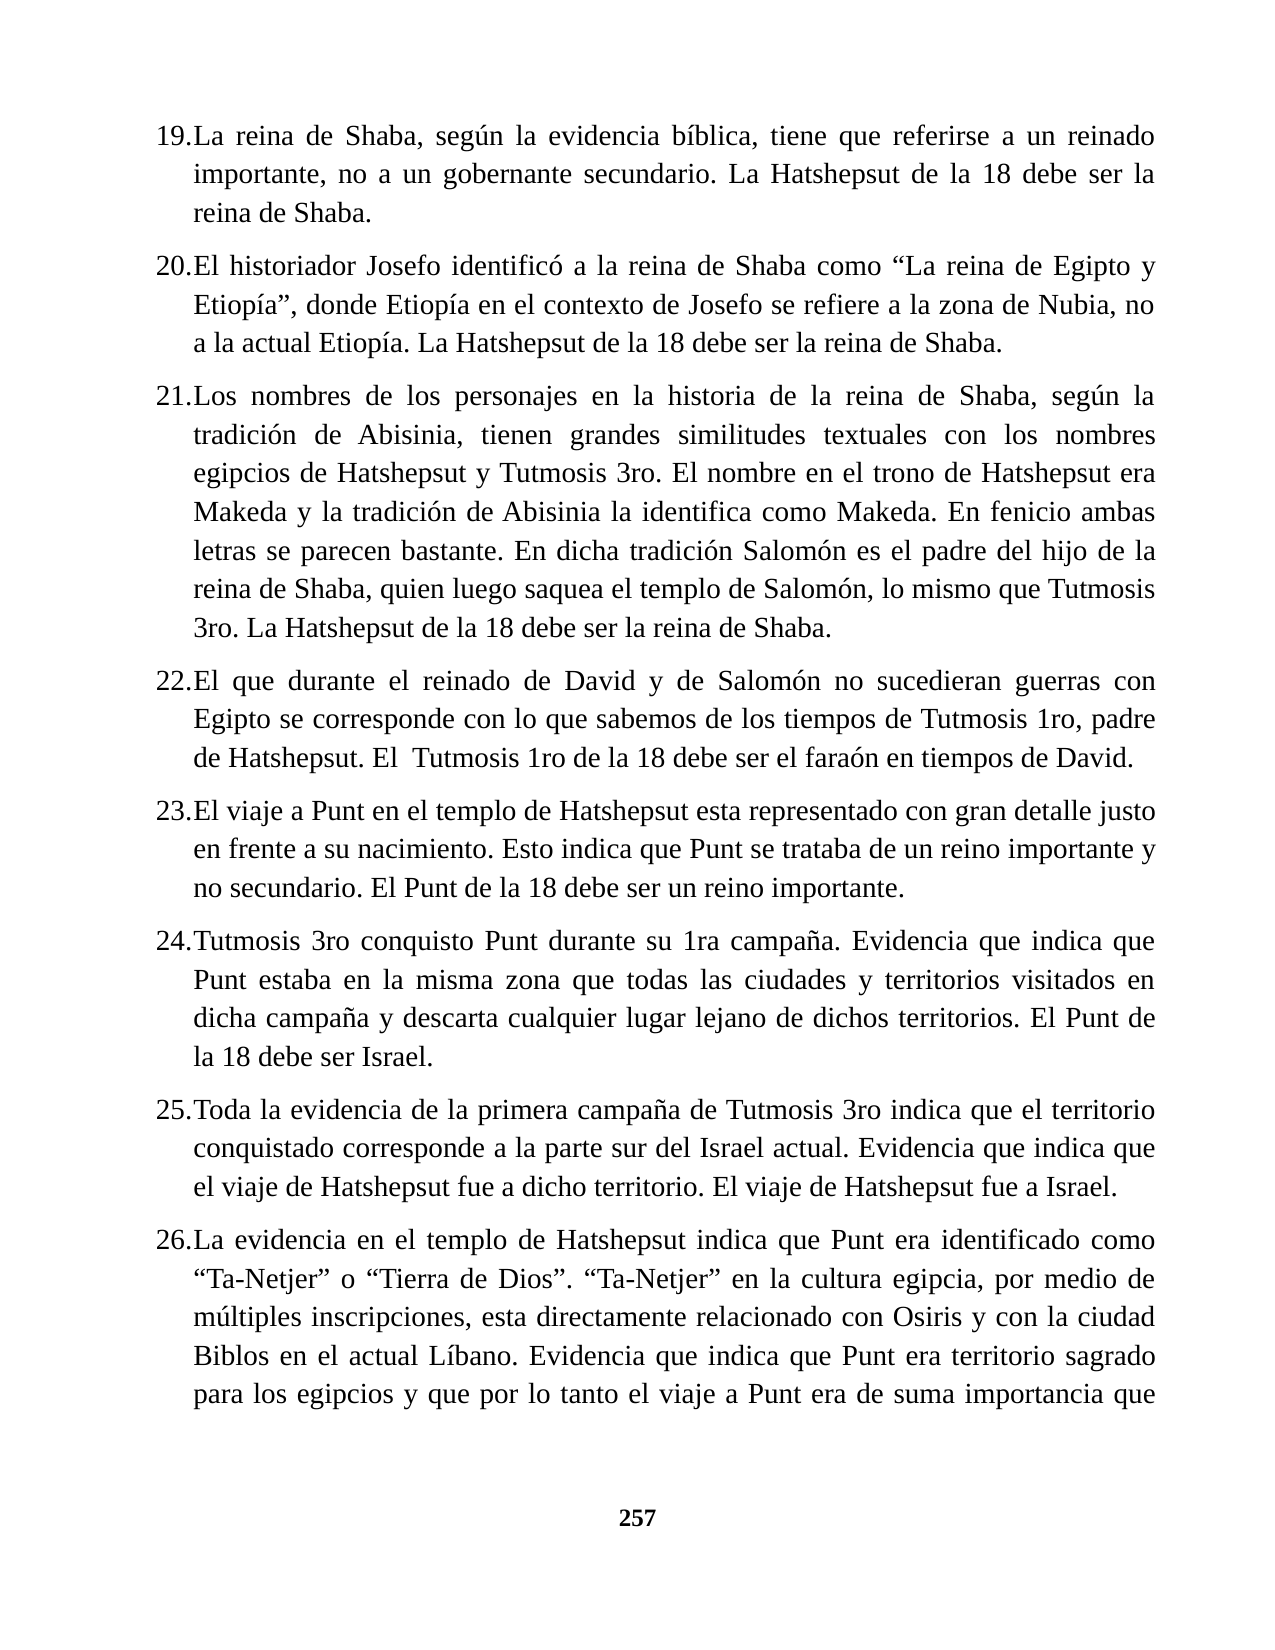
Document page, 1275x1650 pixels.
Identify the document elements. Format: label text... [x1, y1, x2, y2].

list El viaje a Punt en el templo de Hatshepsut esta representado con gran detalle justo en frente a su nacimiento. Esto indica que Punt se trataba de un reino importante y no secundario. El Punt de la 18 debe ser un reino importante. [156, 793, 1157, 904]
list El historiador Josefo identificó a la reina de Shaba como “La reina de Egipto y Etiopía”, donde Etiopía en el contexto de Josefo se refiere a la zona de Nubia, no a la actual Etiopía. La Hatshepsut de la 18 debe ser la reina de Shaba. [156, 248, 1157, 359]
list La evidencia en el templo de Hatshepsut indica que Punt era identificado como “Ta-Netjer” o “Tierra de Dios”. “Ta-Netjer” en la cultura egipcia, por medio de múltiples inscripciones, esta directamente relacionado con Osiris y con la ciudad Biblos en el actual Líbano. Evidencia que indica que Punt era territorio sagrado para los egipcios y que por lo tanto el viaje a Punt era de suma importancia que [156, 1222, 1157, 1410]
list El que durante el reinado de David y de Salomón no sucedieran guerras con Egipto se corresponde con lo que sabemos de los tiempos de Tutmosis 1ro, padre de Hatshepsut. El Tutmosis 1ro de la 18 debe ser el faraón en tiempos de David. [156, 663, 1157, 773]
list Tutmosis 3ro conquisto Punt durante su 1ra campaña. Evidencia que indica que Punt estaba en la misma zona que todas las ciudades y territorios visitados en dicha campaña y descarta cualquier lugar lejano de dichos territorios. El Punt de la 18 debe ser Israel. [156, 923, 1157, 1072]
list Toda la evidencia de la primera campaña de Tutmosis 3ro indica que el territorio conquistado corresponde a la parte sur del Israel actual. Evidencia que indica que el viaje de Hatshepsut fue a dicho territorio. El viaje de Hatshepsut fue a Israel. [156, 1092, 1157, 1203]
list La reina de Shaba, según la evidencia bíblica, tiene que referirse a un reinado importante, no a un gobernante secundario. La Hatshepsut de la 18 debe ser la reina de Shaba. [156, 118, 1157, 229]
list Los nombres de los personajes en la historia de la reina de Shaba, según la tradición de Abisinia, tienen grandes similitudes textuales con los nombres egipcios de Hatshepsut y Tutmosis 3ro. El nombre en el trono de Hatshepsut era Makeda y la tradición de Abisinia la identifica como Makeda. En fenicio ambas letras se parecen bastante. En dicha tradición Salomón es el padre del hijo de la reina de Shaba, quien luego saquea el templo de Salomón, lo mismo que Tutmosis 3ro. La Hatshepsut de la 18 debe ser la reina de Shaba. [156, 378, 1157, 643]
